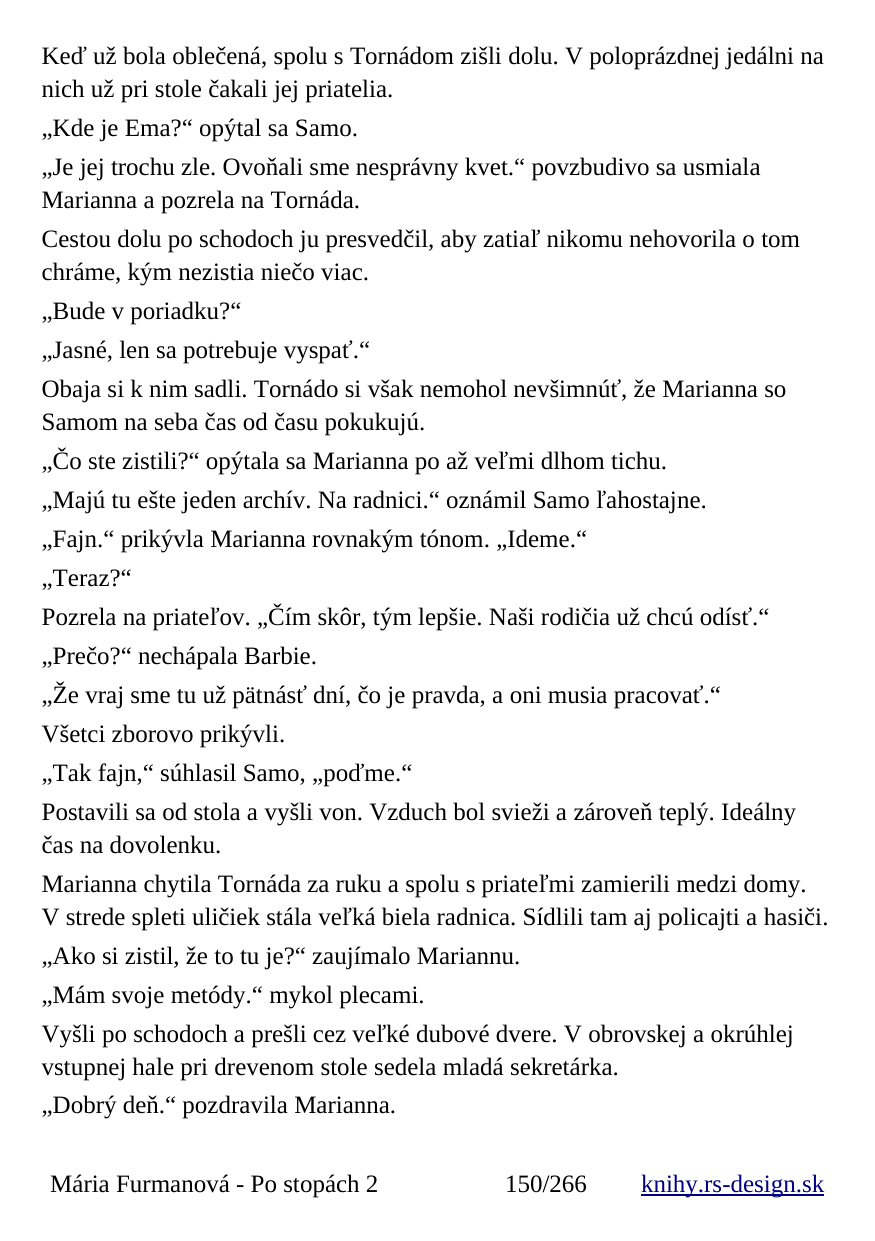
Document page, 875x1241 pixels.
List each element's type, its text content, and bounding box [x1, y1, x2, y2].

text Všetci zborovo prikývli. [41, 719, 833, 748]
text „Kde je Ema?“ opýtal sa Samo. [41, 113, 833, 142]
text „Teraz?“ [41, 563, 833, 592]
text „Dobrý deň.“ pozdravila Marianna. [41, 1091, 833, 1119]
text Pozrela na priateľov. „Čím skôr, tým lepšie. Naši rodičia už chcú odísť.“ [41, 602, 833, 631]
text „Majú tu ešte jeden archív. Na radnici.“ oznámil Samo ľahostajne. [41, 485, 833, 514]
text „Jasné, len sa potrebuje vyspať.“ [41, 335, 833, 364]
text „Fajn.“ prikývla Marianna rovnakým tónom. „Ideme.“ [41, 524, 833, 553]
text „Je jej trochu zle. Ovoňali sme nesprávny kvet.“ povzbudivo sa usmiala Marianna a pozrela na Tornáda. [41, 152, 833, 214]
text Cestou dolu po schodoch ju presvedčil, aby zatiaľ nikomu nehovorila o tom chráme, kým nezistia niečo viac. [41, 224, 833, 286]
text „Že vraj sme tu už pätnásť dní, čo je pravda, a oni musia pracovať.“ [41, 680, 833, 709]
text „Tak fajn,“ súhlasil Samo, „poďme.“ [41, 758, 833, 787]
text „Mám svoje metódy.“ mykol plecami. [41, 980, 833, 1008]
text Keď už bola oblečená, spolu s Tornádom zišli dolu. V poloprázdnej jedálni na nich už pri stole čakali jej priatelia. [41, 41, 833, 103]
text Vyšli po schodoch a prešli cez veľké dubové dvere. V obrovskej a okrúhlej vstupnej hale pri drevenom stole sedela mladá sekretárka. [41, 1019, 833, 1080]
text Postavili sa od stola a vyšli von. Vzduch bol svieži a zároveň teplý. Ideálny čas na dovolenku. [41, 797, 833, 858]
text „Prečo?“ nechápala Barbie. [41, 641, 833, 670]
text Obaja si k nim sadli. Tornádo si však nemohol nevšimnúť, že Marianna so Samom na seba čas od času pokukujú. [41, 374, 833, 436]
text „Čo ste zistili?“ opýtala sa Marianna po až veľmi dlhom tichu. [41, 446, 833, 475]
text Marianna chytila Tornáda za ruku a spolu s priateľmi zamierili medzi domy. V strede spleti uličiek stála veľká biela radnica. Sídlili tam aj policajti a hasiči. [41, 869, 833, 931]
text „Bude v poriadku?“ [41, 296, 833, 325]
text „Ako si zistil, že to tu je?“ zaujímalo Mariannu. [41, 941, 833, 969]
